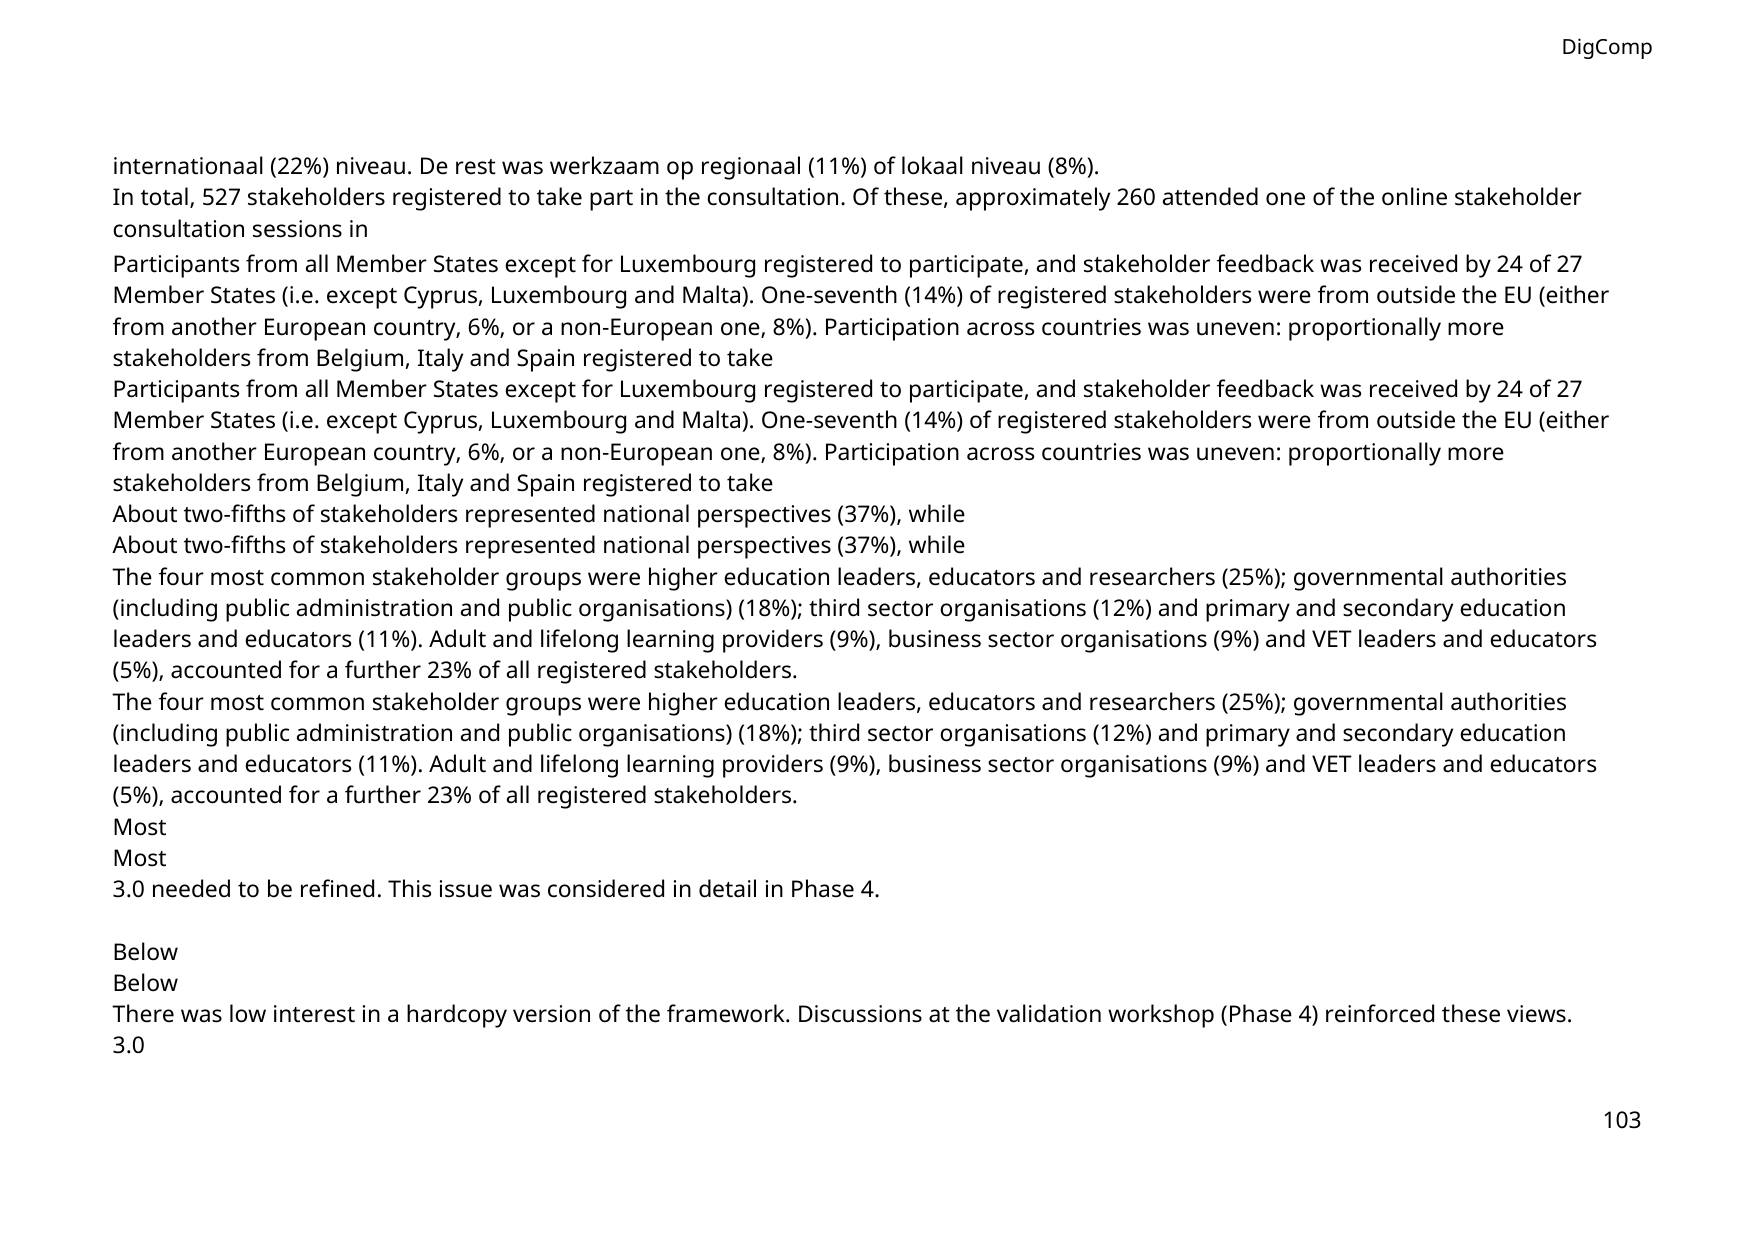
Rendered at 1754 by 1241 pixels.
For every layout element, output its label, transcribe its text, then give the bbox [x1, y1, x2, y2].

text The four most common stakeholder groups were higher education leaders, educators and researchers (25%); governmental authorities (including public administration and public organisations) (18%); third sector organisations (12%) and primary and secondary education leaders and educators (11%). Adult and lifelong learning providers (9%), business sector organisations (9%) and VET leaders and educators (5%), accounted for a further 23% of all registered stakeholders. [112, 686, 1641, 811]
text There was low interest in a hardcopy version of the framework. Discussions at the validation workshop (Phase 4) reinforced these views. [112, 998, 1641, 1029]
text internationaal (22%) niveau. De rest was werkzaam op regionaal (11%) of lokaal niveau (8%). [112, 150, 1641, 181]
text Below [112, 967, 1641, 998]
text Most [112, 811, 1641, 842]
text Below [112, 936, 1641, 967]
text About two-fifths of stakeholders represented national perspectives (37%), while [112, 529, 1641, 561]
text Participants from all Member States except for Luxembourg registered to participate, and stakeholder feedback was received by 24 of 27 Member States (i.e. except Cyprus, Luxembourg and Malta). One-seventh (14%) of registered stakeholders were from outside the EU (either from another European country, 6%, or a non-European one, 8%). Participation across countries was uneven: proportionally more stakeholders from Belgium, Italy and Spain registered to take [112, 248, 1641, 373]
text Participants from all Member States except for Luxembourg registered to participate, and stakeholder feedback was received by 24 of 27 Member States (i.e. except Cyprus, Luxembourg and Malta). One-seventh (14%) of registered stakeholders were from outside the EU (either from another European country, 6%, or a non-European one, 8%). Participation across countries was uneven: proportionally more stakeholders from Belgium, Italy and Spain registered to take [112, 373, 1641, 498]
text 3.0 [112, 1029, 1641, 1061]
text The four most common stakeholder groups were higher education leaders, educators and researchers (25%); governmental authorities (including public administration and public organisations) (18%); third sector organisations (12%) and primary and secondary education leaders and educators (11%). Adult and lifelong learning providers (9%), business sector organisations (9%) and VET leaders and educators (5%), accounted for a further 23% of all registered stakeholders. [112, 561, 1641, 686]
text About two-fifths of stakeholders represented national perspectives (37%), while [112, 498, 1641, 529]
text 3.0 needed to be refined. This issue was considered in detail in Phase 4. [112, 873, 1641, 904]
text Most [112, 842, 1641, 873]
text In total, 527 stakeholders registered to take part in the consultation. Of these, approximately 260 attended one of the online stakeholder consultation sessions in [112, 181, 1641, 244]
